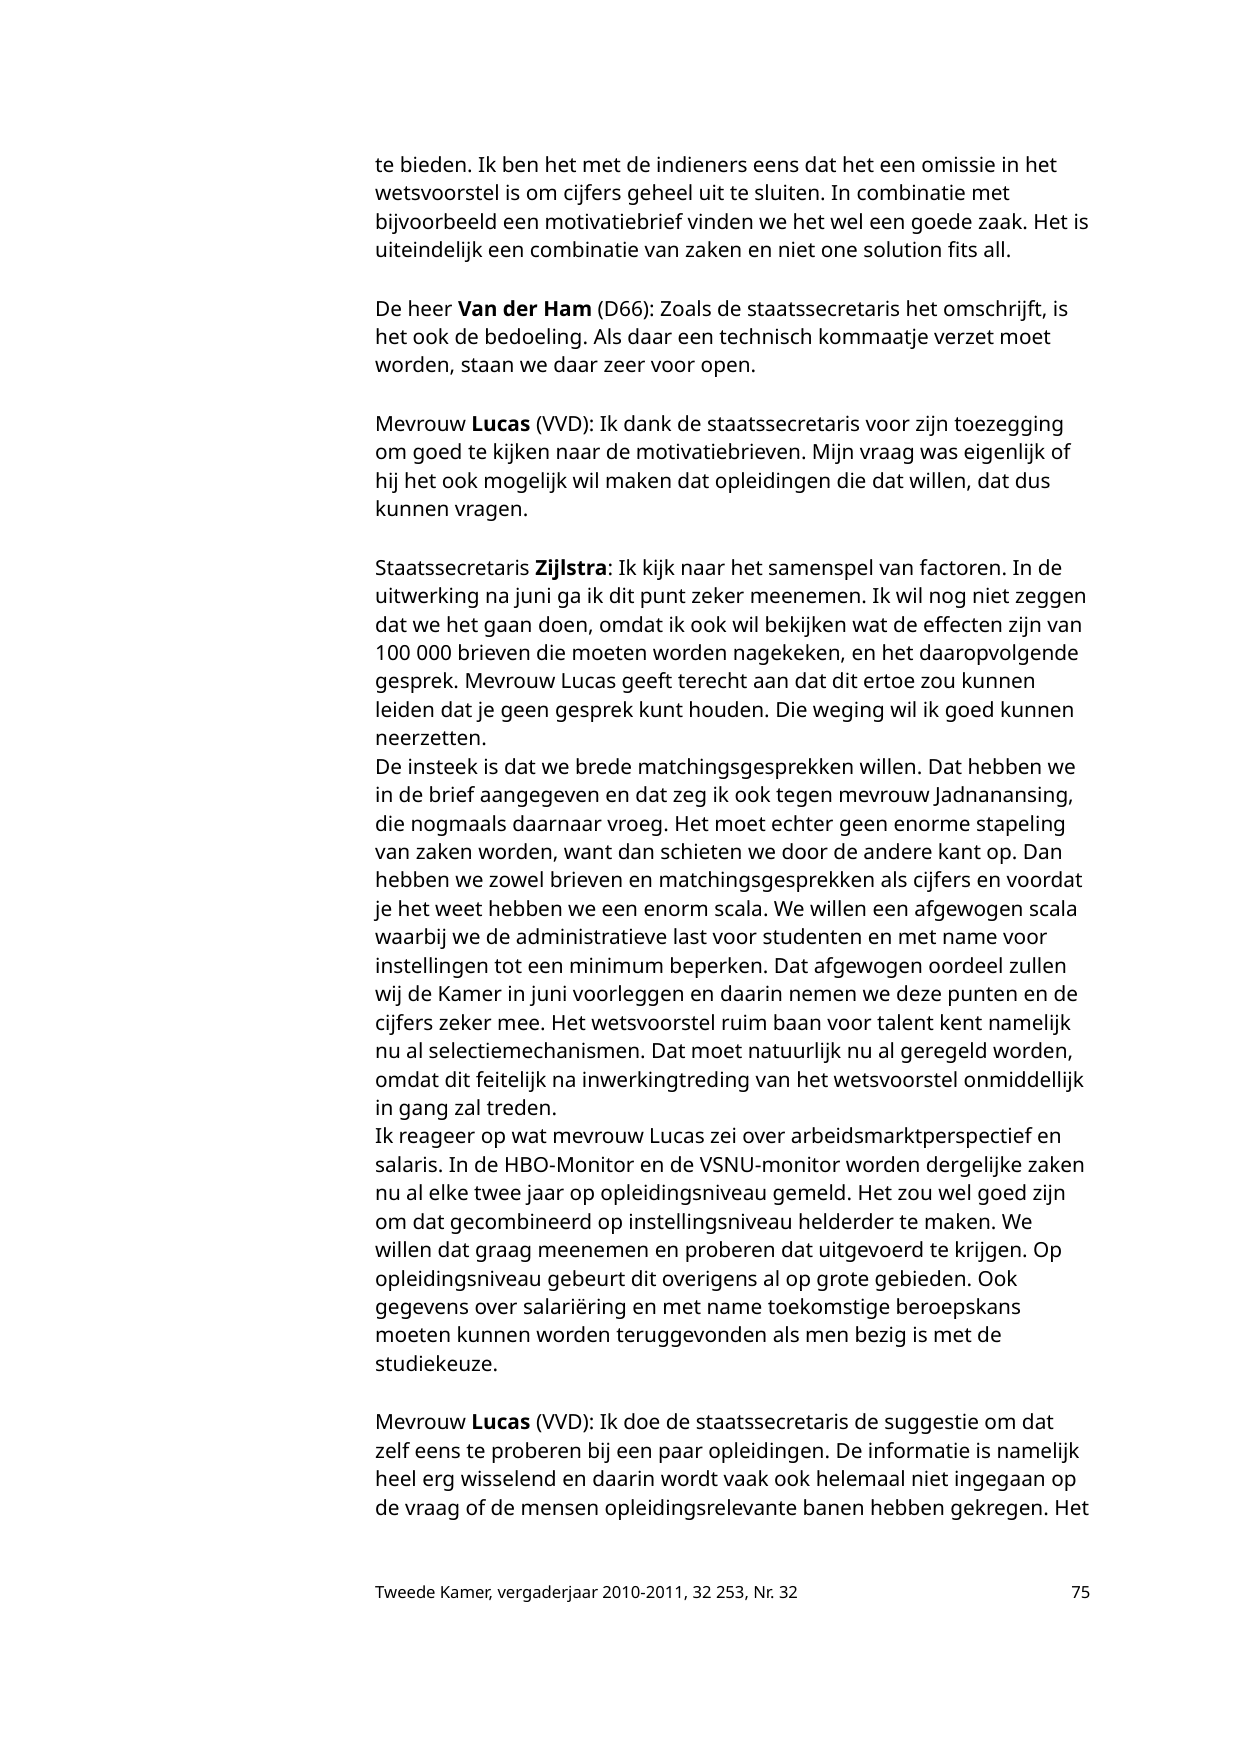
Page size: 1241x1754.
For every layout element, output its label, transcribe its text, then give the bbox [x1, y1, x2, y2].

text De insteek is dat we brede matchingsgesprekken willen. Dat hebben we in de brief aangegeven en dat zeg ik ook tegen mevrouw Jadnanansing, die nogmaals daarnaar vroeg. Het moet echter geen enorme stapeling van zaken worden, want dan schieten we door de andere kant op. Dan hebben we zowel brieven en matchingsgesprekken als cijfers en voordat je het weet hebben we een enorm scala. We willen een afgewogen scala waarbij we de administratieve last voor studenten en met name voor instellingen tot een minimum beperken. Dat afgewogen oordeel zullen wij de Kamer in juni voorleggen en daarin nemen we deze punten en de cijfers zeker mee. Het wetsvoorstel ruim baan voor talent kent namelijk nu al selectiemechanismen. Dat moet natuurlijk nu al geregeld worden, omdat dit feitelijk na inwerkingtreding van het wetsvoorstel onmiddellijk in gang zal treden. [375, 752, 1090, 1122]
text Staatssecretaris Zijlstra: Ik kijk naar het samenspel van factoren. In de uitwerking na juni ga ik dit punt zeker meenemen. Ik wil nog niet zeggen dat we het gaan doen, omdat ik ook wil bekijken wat de effecten zijn van 100 000 brieven die moeten worden nagekeken, en het daaropvolgende gesprek. Mevrouw Lucas geeft terecht aan dat dit ertoe zou kunnen leiden dat je geen gesprek kunt houden. Die weging wil ik goed kunnen neerzetten. [375, 553, 1090, 752]
text Ik reageer op wat mevrouw Lucas zei over arbeidsmarktperspectief en salaris. In de HBO-Monitor en de VSNU-monitor worden dergelijke zaken nu al elke twee jaar op opleidingsniveau gemeld. Het zou wel goed zijn om dat gecombineerd op instellingsniveau helderder te maken. We willen dat graag meenemen en proberen dat uitgevoerd te krijgen. Op opleidingsniveau gebeurt dit overigens al op grote gebieden. Ook gegevens over salariëring en met name toekomstige beroepskans moeten kunnen worden teruggevonden als men bezig is met de studiekeuze. [375, 1122, 1090, 1377]
text Mevrouw Lucas (VVD): Ik doe de staatssecretaris de suggestie om dat zelf eens te proberen bij een paar opleidingen. De informatie is namelijk heel erg wisselend en daarin wordt vaak ook helemaal niet ingegaan op de vraag of de mensen opleidingsrelevante banen hebben gekregen. Het [375, 1407, 1090, 1521]
text De heer Van der Ham (D66): Zoals de staatssecretaris het omschrijft, is het ook de bedoeling. Als daar een technisch kommaatje verzet moet worden, staan we daar zeer voor open. [375, 294, 1090, 379]
text Mevrouw Lucas (VVD): Ik dank de staatssecretaris voor zijn toezegging om goed te kijken naar de motivatiebrieven. Mijn vraag was eigenlijk of hij het ook mogelijk wil maken dat opleidingen die dat willen, dat dus kunnen vragen. [375, 409, 1090, 523]
text te bieden. Ik ben het met de indieners eens dat het een omissie in het wetsvoorstel is om cijfers geheel uit te sluiten. In combinatie met bijvoorbeeld een motivatiebrief vinden we het wel een goede zaak. Het is uiteindelijk een combinatie van zaken en niet one solution fits all. [375, 150, 1090, 264]
